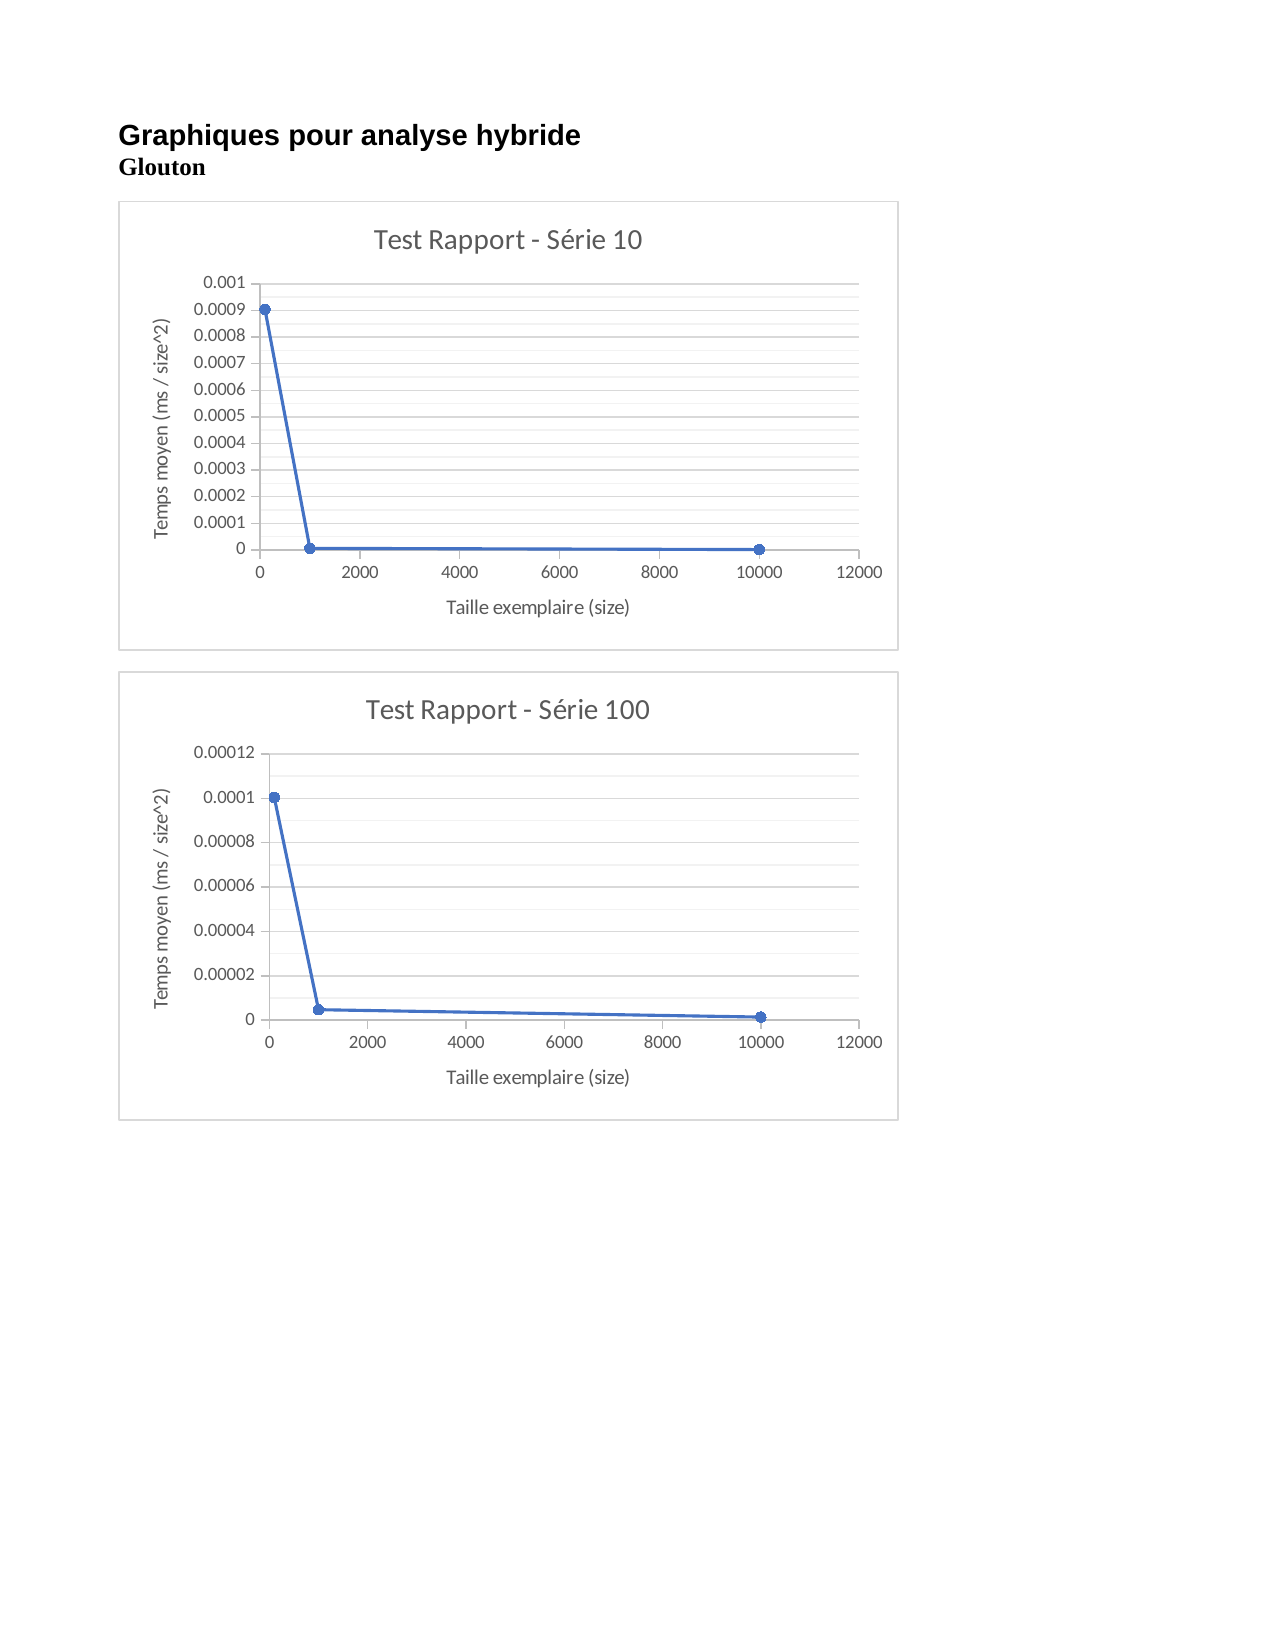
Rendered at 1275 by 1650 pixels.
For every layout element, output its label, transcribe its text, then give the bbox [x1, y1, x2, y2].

text Glouton [118, 152, 1157, 180]
subtitle Graphiques pour analyse hybride [118, 118, 1157, 152]
